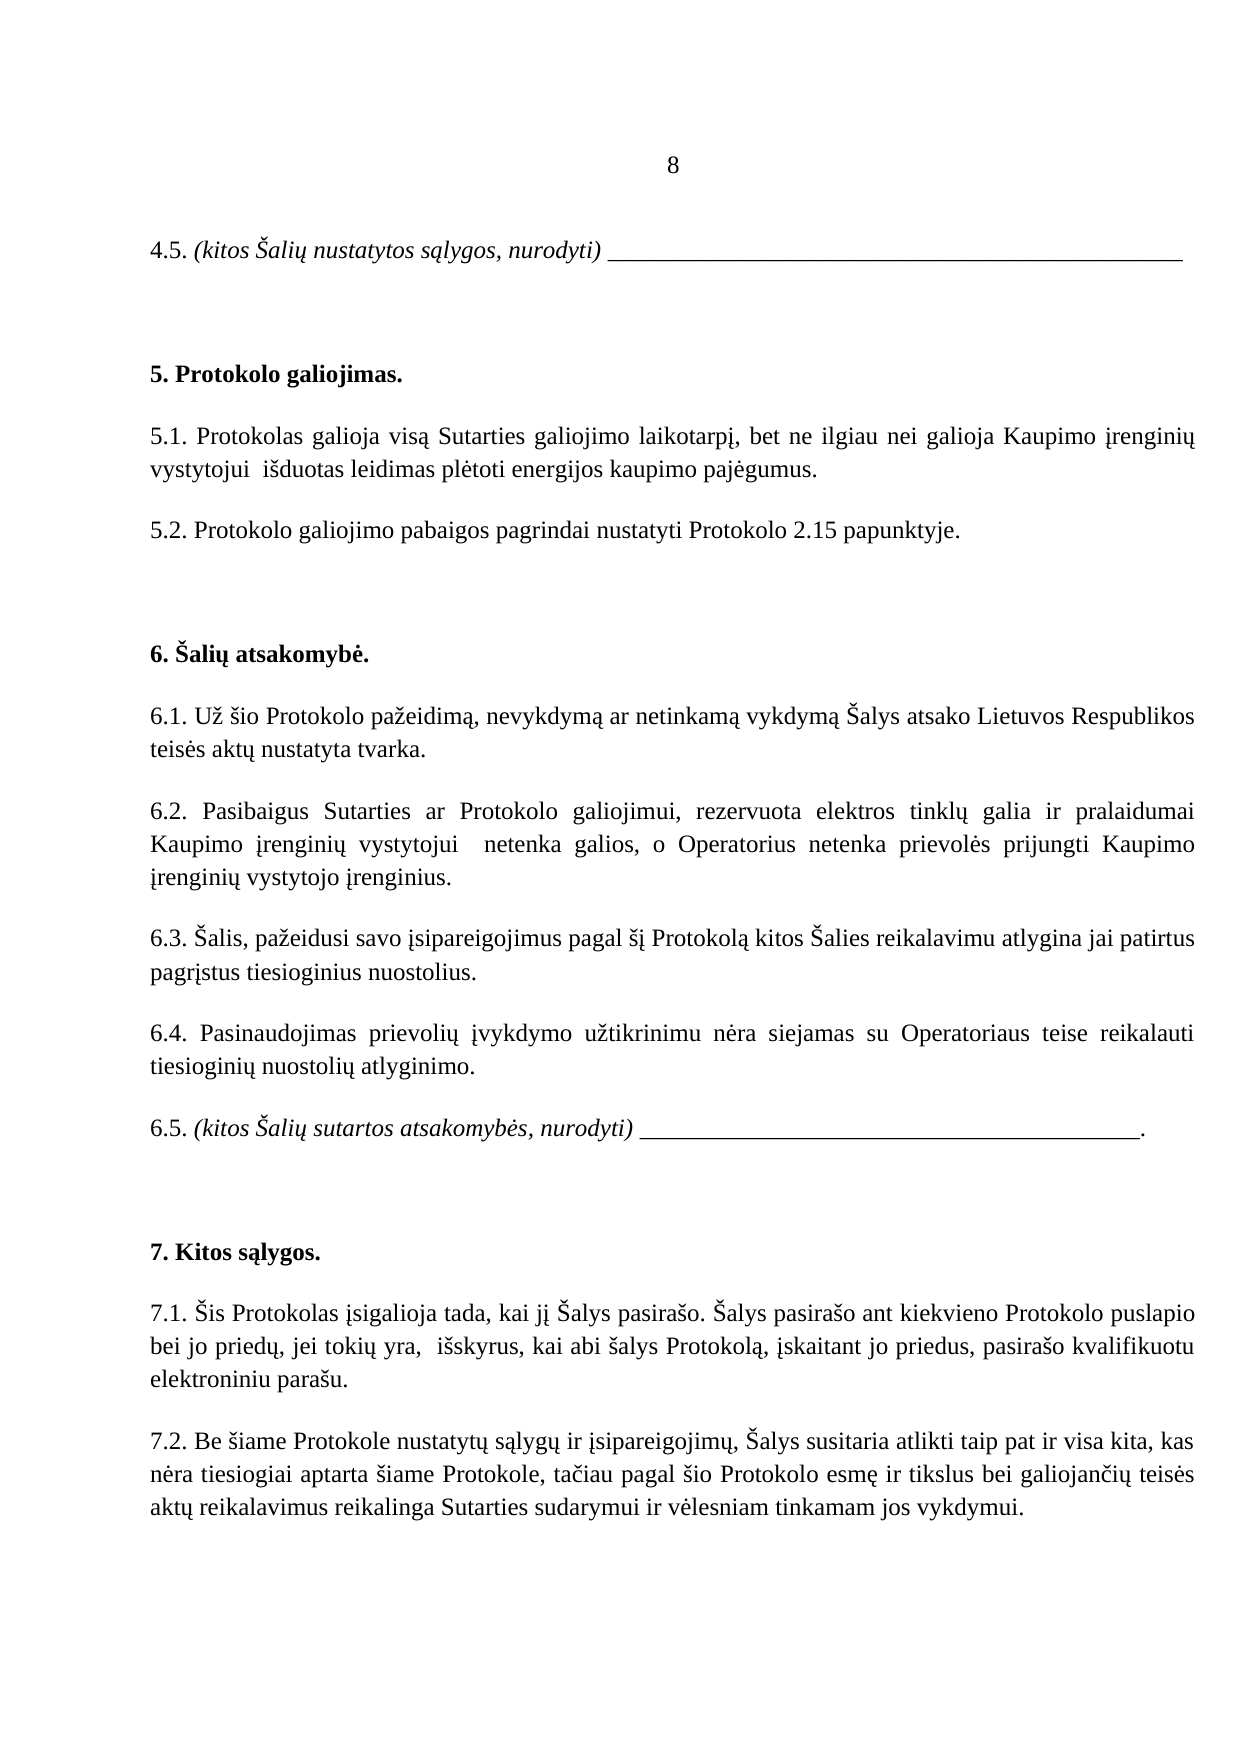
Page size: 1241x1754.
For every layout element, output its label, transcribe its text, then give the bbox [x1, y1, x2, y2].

text 5.2. Protokolo galiojimo pabaigos pagrindai nustatyti Protokolo 2.15 papunktyje. [150, 516, 1196, 544]
text 6.4. Pasinaudojimas prievolių įvykdymo užtikrinimu nėra siejamas su Operatoriaus teise reikalauti tiesioginių nuostolių atlyginimo. [150, 1018, 1196, 1080]
text 5.1. Protokolas galioja visą Sutarties galiojimo laikotarpį, bet ne ilgiau nei galioja Kaupimo įrenginių vystytojui išduotas leidimas plėtoti energijos kaupimo pajėgumus. [150, 421, 1196, 483]
text 6.3. Šalis, pažeidusi savo įsipareigojimus pagal šį Protokolą kitos Šalies reikalavimu atlygina jai patirtus pagrįstus tiesioginius nuostolius. [150, 923, 1196, 985]
text 4.5. (kitos Šalių nustatytos sąlygos, nurodyti) ______________________________________________ [150, 236, 1196, 264]
text 7.1. Šis Protokolas įsigalioja tada, kai jį Šalys pasirašo. Šalys pasirašo ant kiekvieno Protokolo puslapio bei jo priedų, jei tokių yra, išskyrus, kai abi šalys Protokolą, įskaitant jo priedus, pasirašo kvalifikuotu elektroniniu parašu. [150, 1298, 1196, 1393]
text 6.1. Už šio Protokolo pažeidimą, nevykdymą ar netinkamą vykdymą Šalys atsako Lietuvos Respublikos teisės aktų nustatyta tvarka. [150, 701, 1196, 763]
text 5. Protokolo galiojimas. [150, 359, 1196, 388]
text 7.2. Be šiame Protokole nustatytų sąlygų ir įsipareigojimų, Šalys susitaria atlikti taip pat ir visa kita, kas nėra tiesiogiai aptarta šiame Protokole, tačiau pagal šio Protokolo esmę ir tikslus bei galiojančių teisės aktų reikalavimus reikalinga Sutarties sudarymui ir vėlesniam tinkamam jos vykdymui. [150, 1426, 1196, 1521]
text 6. Šalių atsakomybė. [150, 639, 1196, 668]
text 6.5. (kitos Šalių sutartos atsakomybės, nurodyti) ________________________________________. [150, 1113, 1196, 1142]
text 6.2. Pasibaigus Sutarties ar Protokolo galiojimui, rezervuota elektros tinklų galia ir pralaidumai Kaupimo įrenginių vystytojui netenka galios, o Operatorius netenka prievolės prijungti Kaupimo įrenginių vystytojo įrenginius. [150, 796, 1196, 891]
text 7. Kitos sąlygos. [150, 1237, 1196, 1265]
